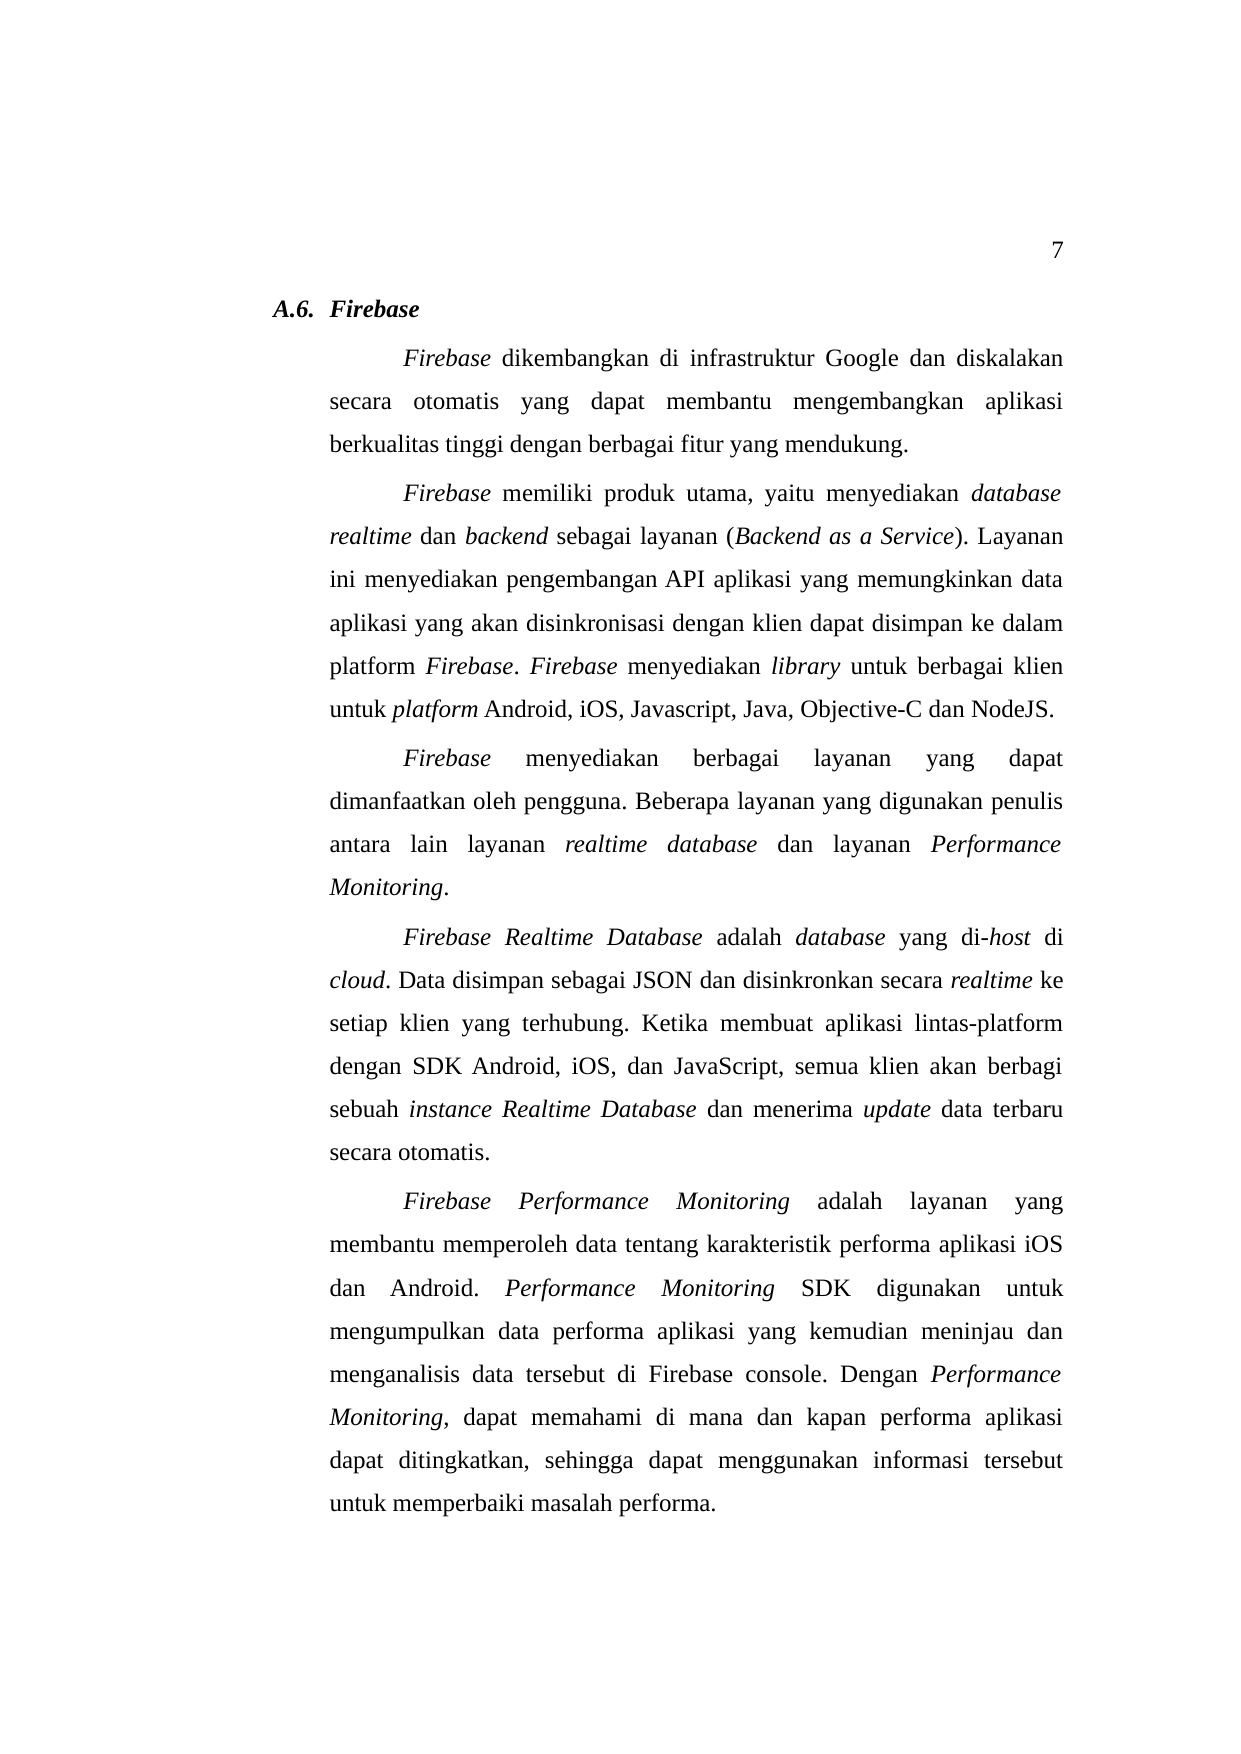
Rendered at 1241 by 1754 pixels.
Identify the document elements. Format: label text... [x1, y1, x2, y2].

text Firebase menyediakan berbagai layanan yang dapat dimanfaatkan oleh pengguna. Beberapa layanan yang digunakan penulis antara lain layanan realtime database dan layanan Performance Monitoring. [329, 743, 1063, 901]
text Firebase Realtime Database adalah database yang di-host di cloud. Data disimpan sebagai JSON dan disinkronkan secara realtime ke setiap klien yang terhubung. Ketika membuat aplikasi lintas-platform dengan SDK Android, iOS, dan JavaScript, semua klien akan berbagi sebuah instance Realtime Database dan menerima update data terbaru secara otomatis. [329, 922, 1063, 1166]
text Firebase dikembangkan di infrastruktur Google dan diskalakan secara otomatis yang dapat membantu mengembangkan aplikasi berkualitas tinggi dengan berbagai fitur yang mendukung. [329, 343, 1063, 458]
text Firebase Performance Monitoring adalah layanan yang membantu memperoleh data tentang karakteristik performa aplikasi iOS dan Android. Performance Monitoring SDK digunakan untuk mengumpulkan data performa aplikasi yang kemudian meninjau dan menganalisis data tersebut di Firebase console. Dengan Performance Monitoring, dapat memahami di mana dan kapan performa aplikasi dapat ditingkatkan, sehingga dapat menggunakan informasi tersebut untuk memperbaiki masalah performa. [329, 1186, 1063, 1517]
text Firebase memiliki produk utama, yaitu menyediakan database realtime dan backend sebagai layanan (Backend as a Service). Layanan ini menyediakan pengembangan API aplikasi yang memungkinkan data aplikasi yang akan disinkronisasi dengan klien dapat disimpan ke dalam platform Firebase. Firebase menyediakan library untuk berbagai klien untuk platform Android, iOS, Javascript, Java, Objective-C dan NodeJS. [329, 478, 1063, 723]
list Firebase [273, 294, 1063, 322]
